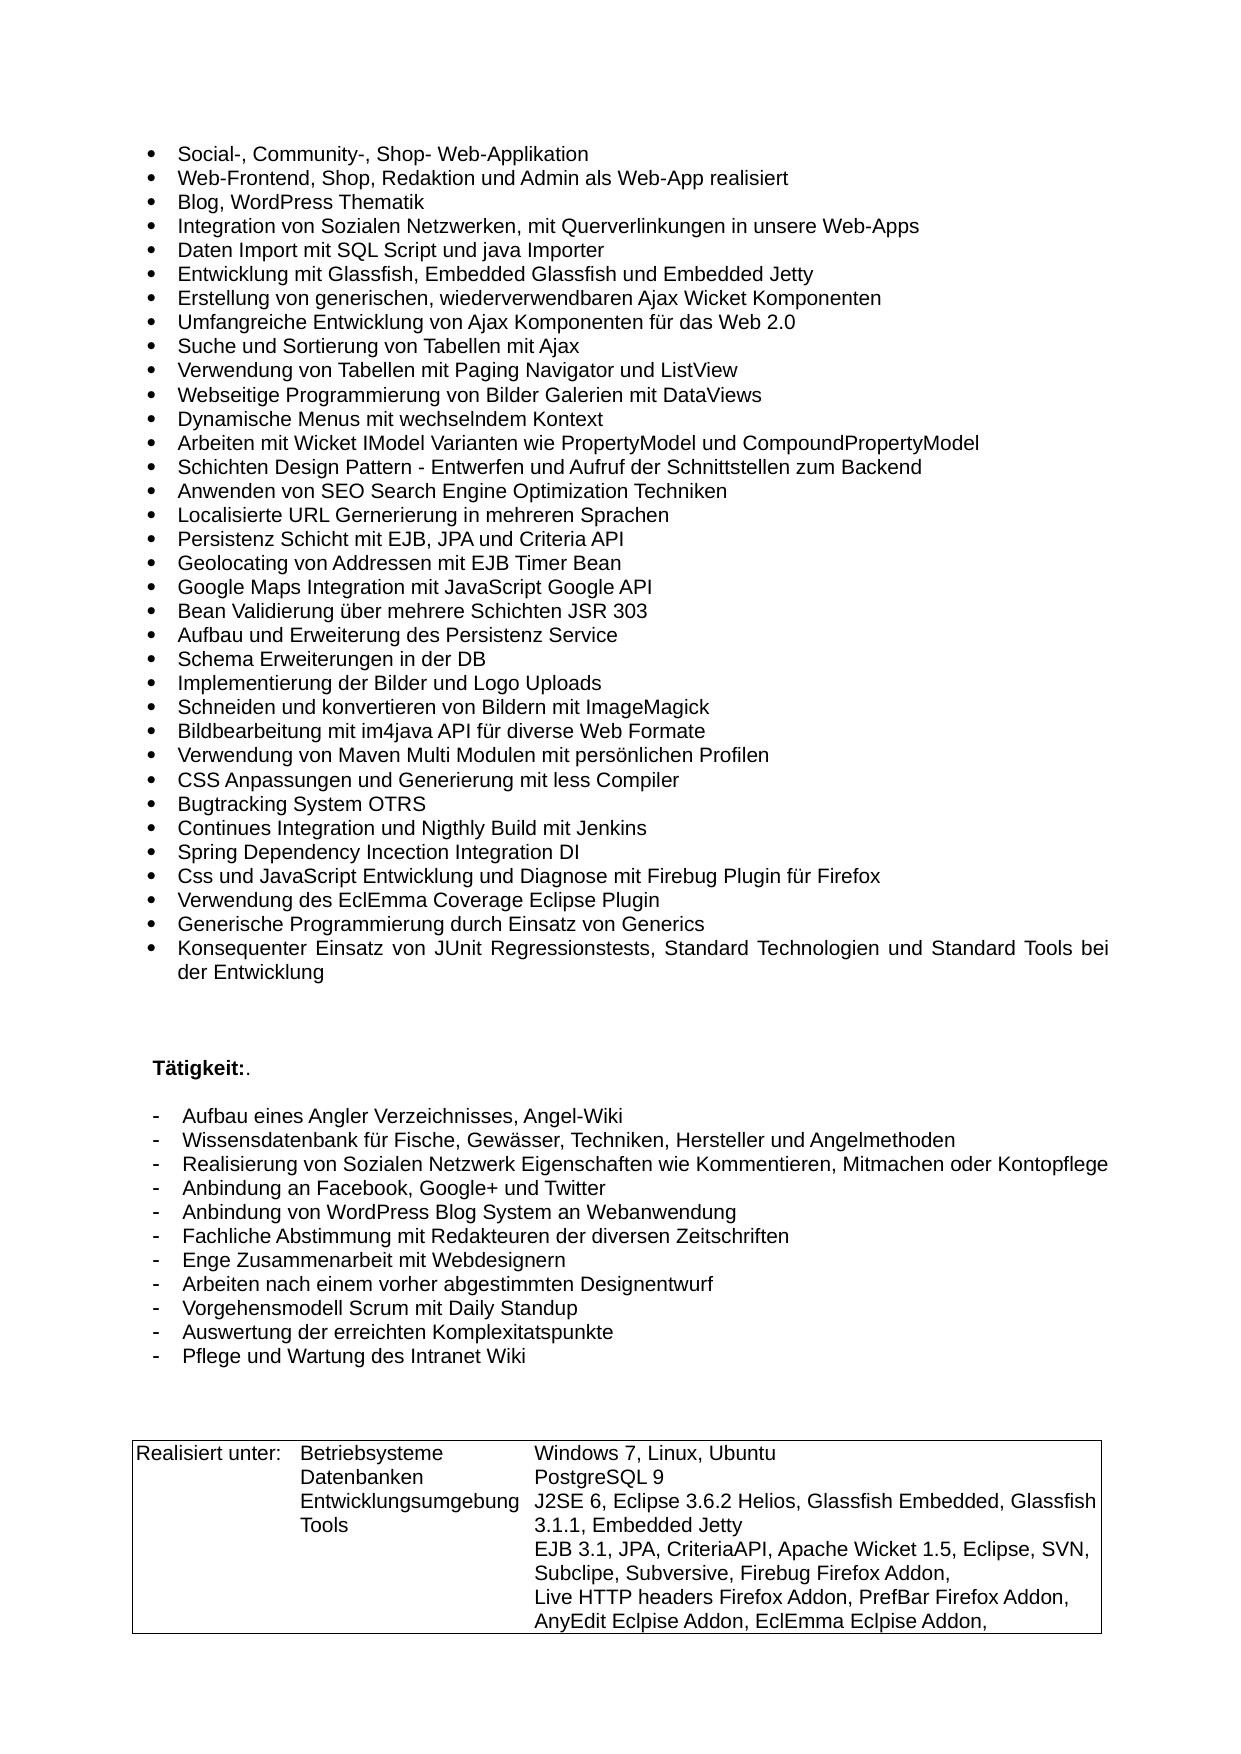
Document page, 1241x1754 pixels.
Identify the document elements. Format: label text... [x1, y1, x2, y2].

list Geolocating von Addressen mit EJB Timer Bean [148, 551, 1110, 575]
list Daten Import mit SQL Script und java Importer [148, 238, 1110, 262]
list Fachliche Abstimmung mit Redakteuren der diversen Zeitschriften [152, 1224, 1110, 1248]
list Wissensdatenbank für Fische, Gewässer, Techniken, Hersteller und Angelmethoden [152, 1128, 1110, 1152]
list Umfangreiche Entwicklung von Ajax Komponenten für das Web 2.0 [148, 310, 1110, 334]
list Social-, Community-, Shop- Web-Applikation [148, 142, 1110, 166]
list Pflege und Wartung des Intranet Wiki [152, 1344, 1110, 1368]
table_header Realisiert unter: [133, 1441, 297, 1489]
list Localisierte URL Gernerierung in mehreren Sprachen [148, 503, 1110, 527]
list Google Maps Integration mit JavaScript Google API [148, 575, 1110, 599]
list Auswertung der erreichten Komplexitatspunkte [152, 1320, 1110, 1344]
list Continues Integration und Nigthly Build mit Jenkins [148, 816, 1110, 839]
list Schichten Design Pattern - Entwerfen und Aufruf der Schnittstellen zum Backend [148, 454, 1110, 479]
list Anbindung an Facebook, Google+ und Twitter [152, 1176, 1110, 1200]
list Erstellung von generischen, wiederverwendbaren Ajax Wicket Komponenten [148, 286, 1110, 310]
list Realisierung von Sozialen Netzwerk Eigenschaften wie Kommentieren, Mitmachen oder Kontopflege [152, 1152, 1110, 1176]
list Bugtracking System OTRS [148, 791, 1110, 816]
table_header Betriebsysteme Datenbanken [297, 1441, 531, 1489]
list Integration von Sozialen Netzwerken, mit Querverlinkungen in unsere Web-Apps [148, 214, 1110, 238]
list Enge Zusammenarbeit mit Webdesignern [152, 1248, 1110, 1272]
list Vorgehensmodell Scrum mit Daily Standup [152, 1296, 1110, 1320]
list Verwendung von Tabellen mit Paging Navigator und ListView [148, 358, 1110, 382]
list Bean Validierung über mehrere Schichten JSR 303 [148, 599, 1110, 623]
list Css und JavaScript Entwicklung und Diagnose mit Firebug Plugin für Firefox [148, 864, 1110, 888]
list Bildbearbeitung mit im4java API für diverse Web Formate [148, 719, 1110, 743]
list Web-Frontend, Shop, Redaktion und Admin als Web-App realisiert [148, 166, 1110, 190]
list Suche und Sortierung von Tabellen mit Ajax [148, 334, 1110, 358]
list Verwendung des EclEmma Coverage Eclipse Plugin [148, 888, 1110, 912]
list Persistenz Schicht mit EJB, JPA und Criteria API [148, 527, 1110, 551]
list Implementierung der Bilder und Logo Uploads [148, 671, 1110, 695]
list Dynamische Menus mit wechselndem Kontext [148, 406, 1110, 431]
list Blog, WordPress Thematik [148, 190, 1110, 214]
list Anwenden von SEO Search Engine Optimization Techniken [148, 479, 1110, 503]
list CSS Anpassungen und Generierung mit less Compiler [148, 767, 1110, 791]
list Aufbau und Erweiterung des Persistenz Service [148, 623, 1110, 647]
list Generische Programmierung durch Einsatz von Generics [148, 912, 1110, 936]
list Verwendung von Maven Multi Modulen mit persönlichen Profilen [148, 743, 1110, 767]
list Spring Dependency Incection Integration DI [148, 839, 1110, 864]
list Aufbau eines Angler Verzeichnisses, Angel-Wiki [152, 1104, 1110, 1128]
list Schneiden und konvertieren von Bildern mit ImageMagick [148, 695, 1110, 719]
list Schema Erweiterungen in der DB [148, 647, 1110, 671]
table_header Windows 7, Linux, Ubuntu PostgreSQL 9 [531, 1441, 1101, 1489]
text Tätigkeit:. [152, 1056, 1110, 1080]
list Konsequenter Einsatz von JUnit Regressionstests, Standard Technologien und Standard Tools bei der Entwicklung [148, 936, 1110, 984]
table_cell J2SE 6, Eclipse 3.6.2 Helios, Glassfish Embedded, Glassfish 3.1.1, Embedded Jetty EJB 3.1, JPA, CriteriaAPI, Apache Wicket 1.5, Eclipse, SVN, Subclipe, Subversive, Firebug Firefox Addon, Live HTTP headers Firefox Addon, PrefBar Firefox Addon, AnyEdit Eclpise Addon, EclEmma Eclpise Addon, [531, 1489, 1101, 1633]
list Anbindung von WordPress Blog System an Webanwendung [152, 1200, 1110, 1224]
list Webseitige Programmierung von Bilder Galerien mit DataViews [148, 382, 1110, 406]
table_cell Entwicklungsumgebung Tools [297, 1489, 531, 1633]
list Entwicklung mit Glassfish, Embedded Glassfish und Embedded Jetty [148, 262, 1110, 286]
table_cell [133, 1489, 297, 1633]
list Arbeiten nach einem vorher abgestimmten Designentwurf [152, 1272, 1110, 1296]
list Arbeiten mit Wicket IModel Varianten wie PropertyModel und CompoundPropertyModel [148, 431, 1110, 454]
